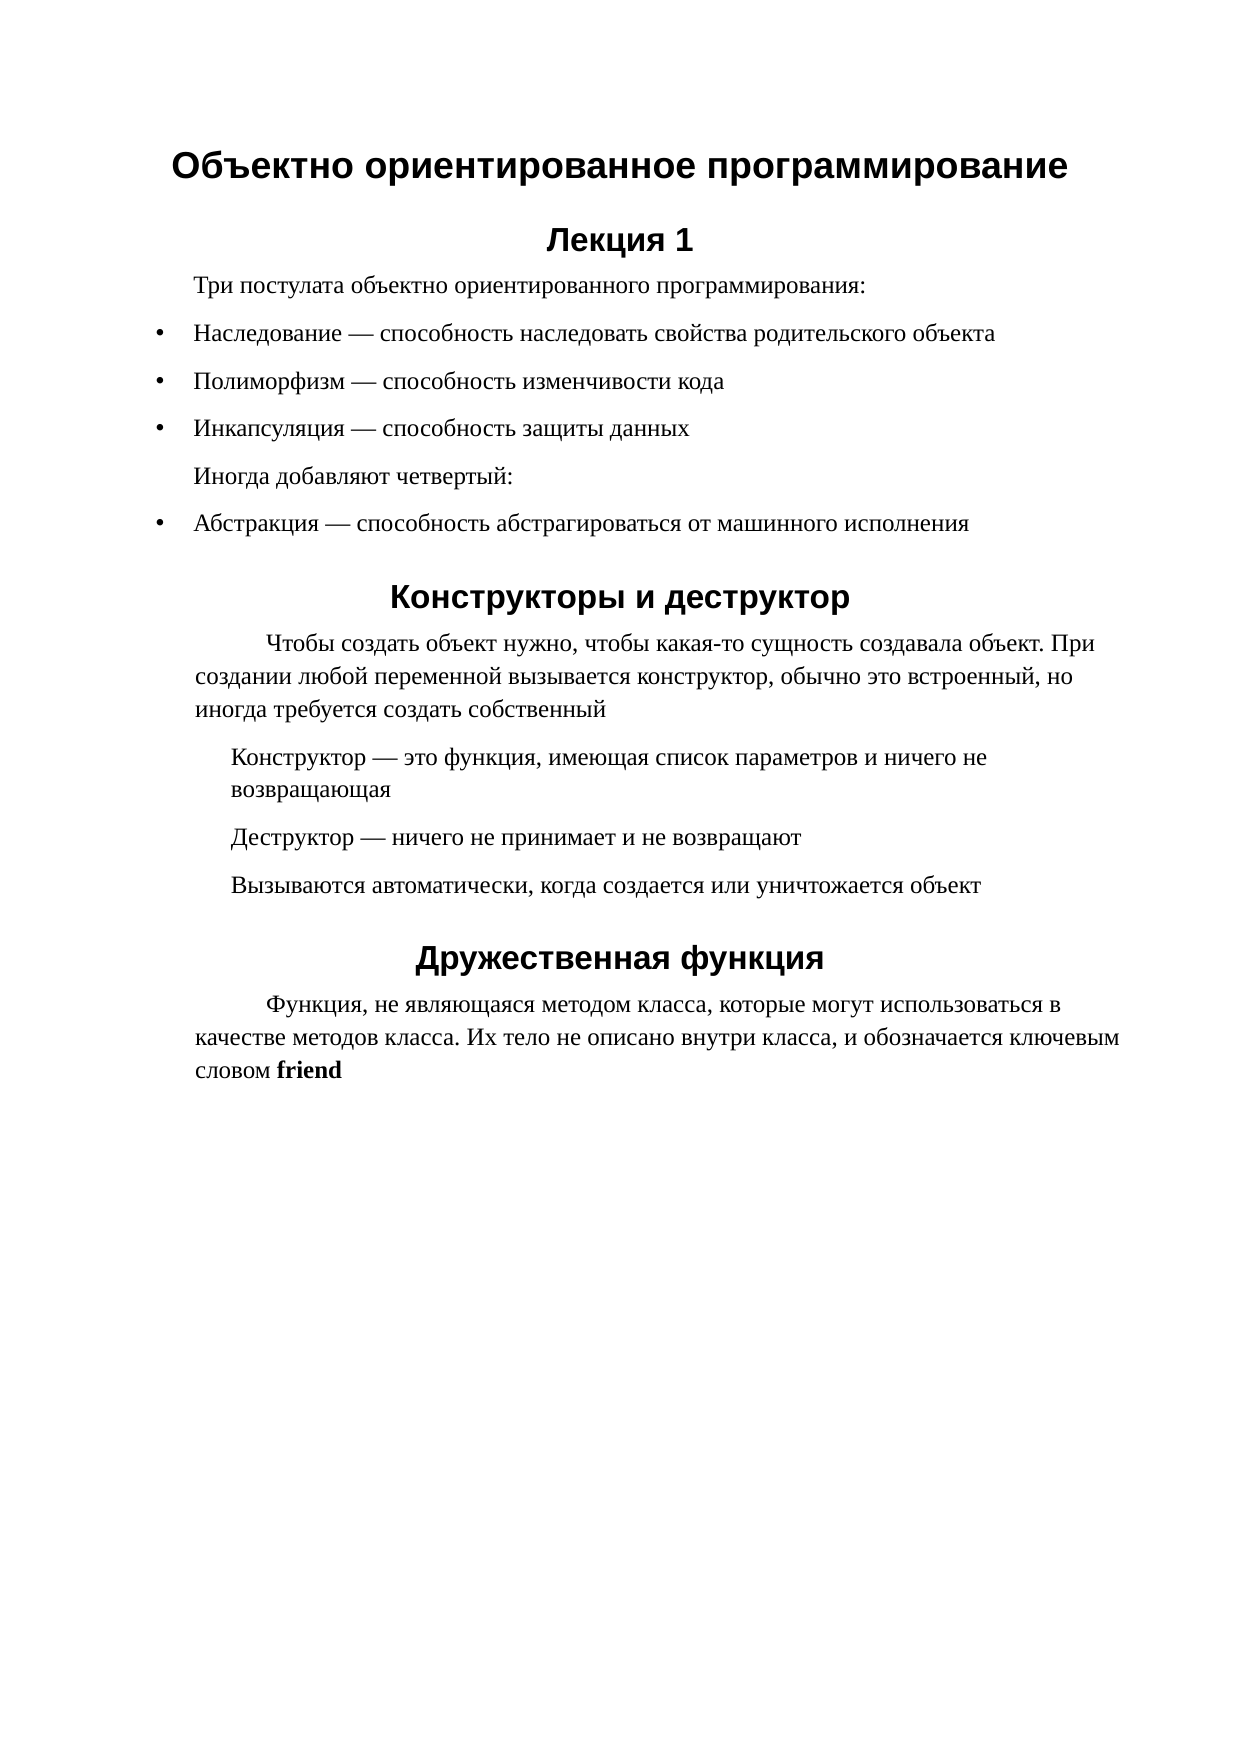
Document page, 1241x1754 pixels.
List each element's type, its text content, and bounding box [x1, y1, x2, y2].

list Абстракция — способность абстрагироваться от машинного исполнения [156, 508, 1122, 537]
subtitle Лекция 1 [118, 219, 1122, 258]
subtitle Дружественная функция [118, 938, 1122, 977]
subtitle Конструкторы и деструктор [118, 577, 1122, 615]
list Полиморфизм — способность изменчивости кода [156, 366, 1122, 394]
list Три постулата объектно ориентированного программирования: [156, 271, 1122, 299]
list Конструктор — это функция, имеющая список параметров и ничего не возвращающая [193, 742, 1122, 803]
subtitle Объектно ориентированное программирование [118, 143, 1122, 186]
list Вызываются автоматически, когда создается или уничтожается объект [193, 870, 1122, 898]
list Иногда добавляют четвертый: [156, 461, 1122, 490]
list Деструктор — ничего не принимает и не возвращают [193, 822, 1122, 851]
list Наследование — способность наследовать свойства родительского объекта [156, 318, 1122, 347]
text Чтобы создать объект нужно, чтобы какая-то сущность создавала объект. При создании любой переменной вызывается конструктор, обычно это встроенный, но иногда требуется создать собственный [195, 628, 1122, 723]
list Инкапсуляция — способность защиты данных [156, 413, 1122, 442]
text Функция, не являющаяся методом класса, которые могут использоваться в качестве методов класса. Их тело не описано внутри класса, и обозначается ключевым словом friend [195, 989, 1122, 1084]
